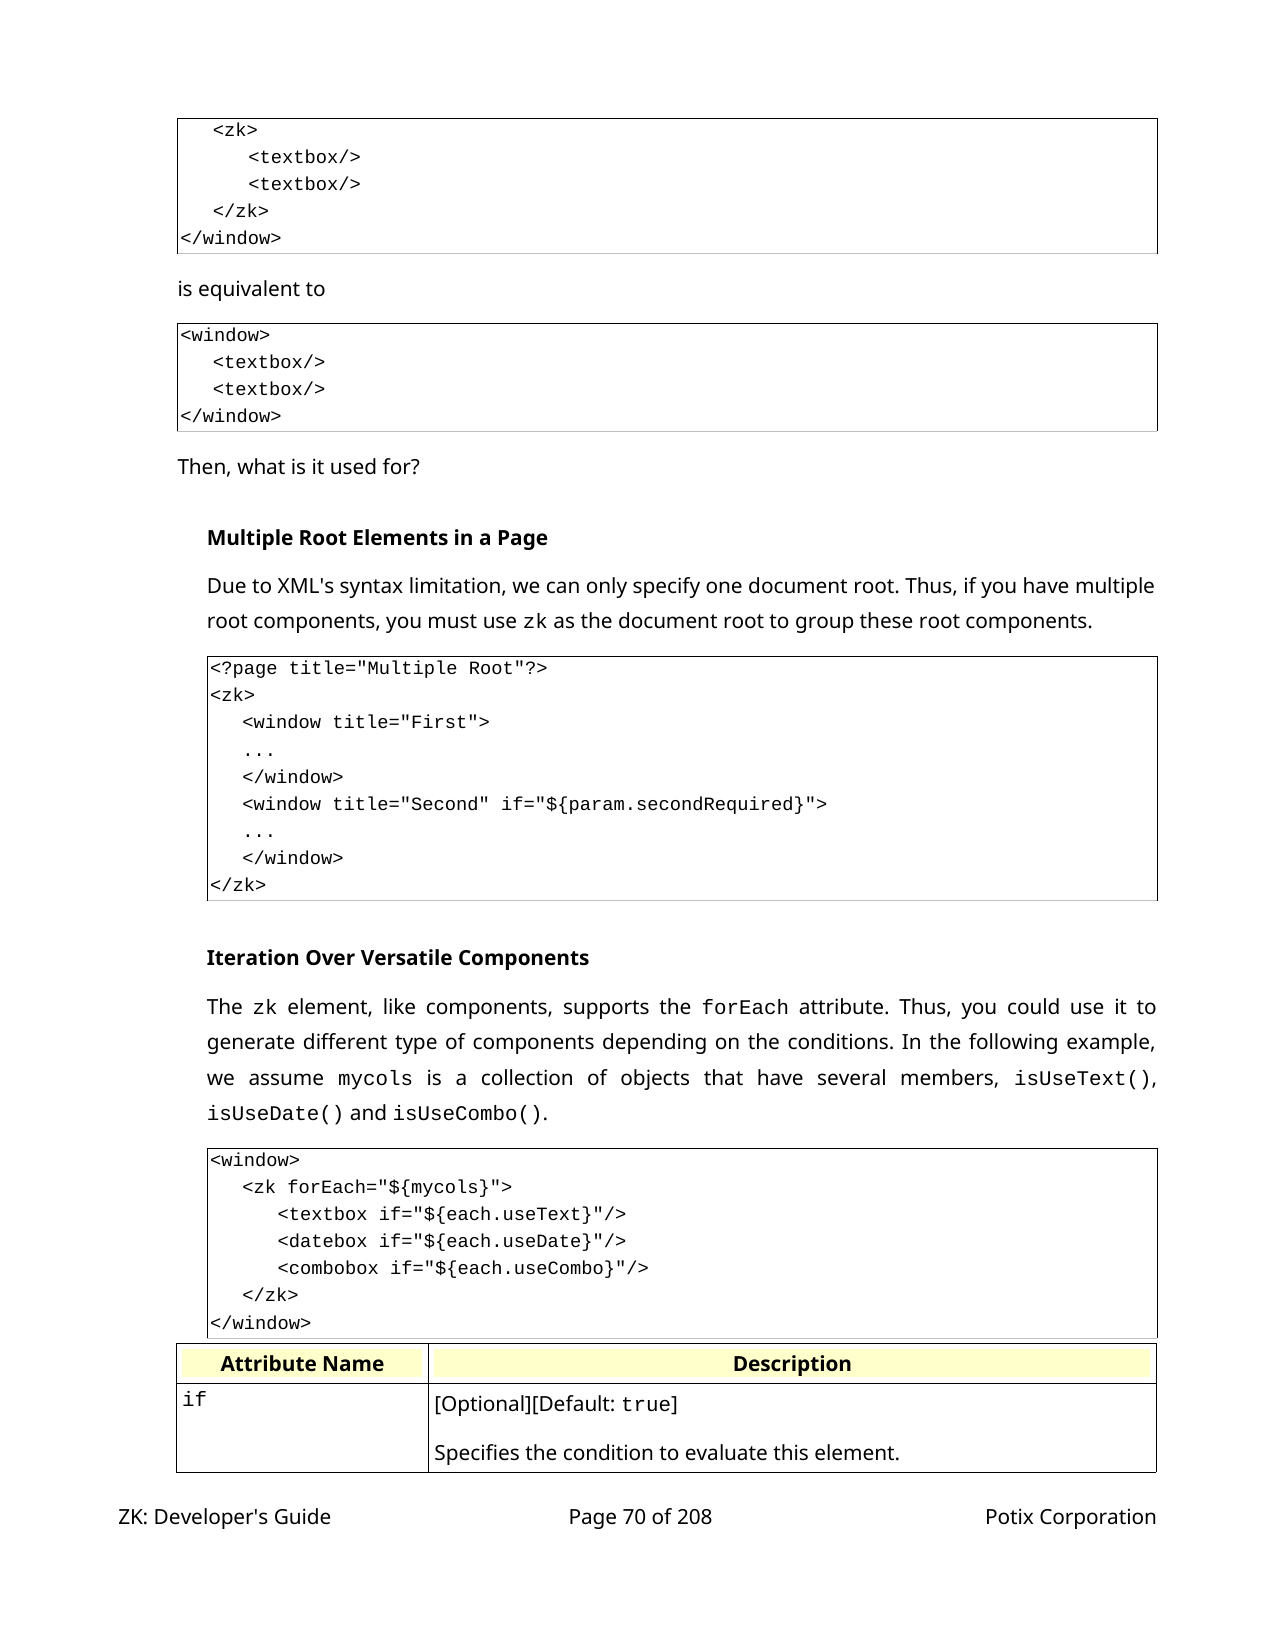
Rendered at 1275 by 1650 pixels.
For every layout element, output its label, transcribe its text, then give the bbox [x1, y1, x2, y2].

table_header Attribute Name [177, 1344, 428, 1383]
subtitle Multiple Root Elements in a Page [207, 523, 1157, 551]
text </window> [178, 404, 1157, 431]
text </zk> [178, 199, 1157, 223]
text </window> [208, 846, 1157, 870]
text ... [208, 819, 1157, 843]
text <textbox/> <textbox/> [178, 350, 1157, 401]
text ... [208, 737, 1157, 762]
text <?page title="Multiple Root"?> [208, 657, 1157, 680]
text is equivalent to [177, 274, 1157, 302]
text <window> [178, 324, 1157, 347]
text <textbox/> <textbox/> [178, 145, 1157, 196]
subtitle Iteration Over Versatile Components [207, 943, 1157, 971]
table_header Description [429, 1344, 1156, 1383]
text <textbox if="${each.useText}"/> [208, 1202, 1157, 1226]
text <window> [208, 1149, 1157, 1172]
text </window> [178, 226, 1157, 253]
text Then, what is it used for? [177, 452, 1157, 480]
text <zk> [178, 119, 1157, 142]
table_cell if [177, 1384, 428, 1472]
table_cell [Optional][Default: true] Specifies the condition to evaluate this element. [429, 1384, 1156, 1472]
text <window title="First"> [208, 710, 1157, 734]
text <combobox if="${each.useCombo}"/> [208, 1256, 1157, 1280]
text </zk> [208, 873, 1157, 900]
text </window> [208, 764, 1157, 789]
text <datebox if="${each.useDate}"/> [208, 1229, 1157, 1253]
text The zk element, like components, supports the forEach attribute. Thus, you could use it to generate different type of components depending on the conditions. In the following example, we assume mycols is a collection of objects that have several members, isUseText(), isUseDate() and isUseCombo(). [207, 992, 1157, 1127]
text <window title="Second" if="${param.secondRequired}"> [208, 792, 1157, 816]
text Due to XML's syntax limitation, we can only specify one document root. Thus, if you have multiple root components, you must use zk as the document root to group these root components. [207, 571, 1157, 635]
text <zk> [208, 683, 1157, 707]
text <zk forEach="${mycols}"> [208, 1174, 1157, 1199]
text </zk> [208, 1283, 1157, 1308]
text </window> [208, 1311, 1157, 1338]
